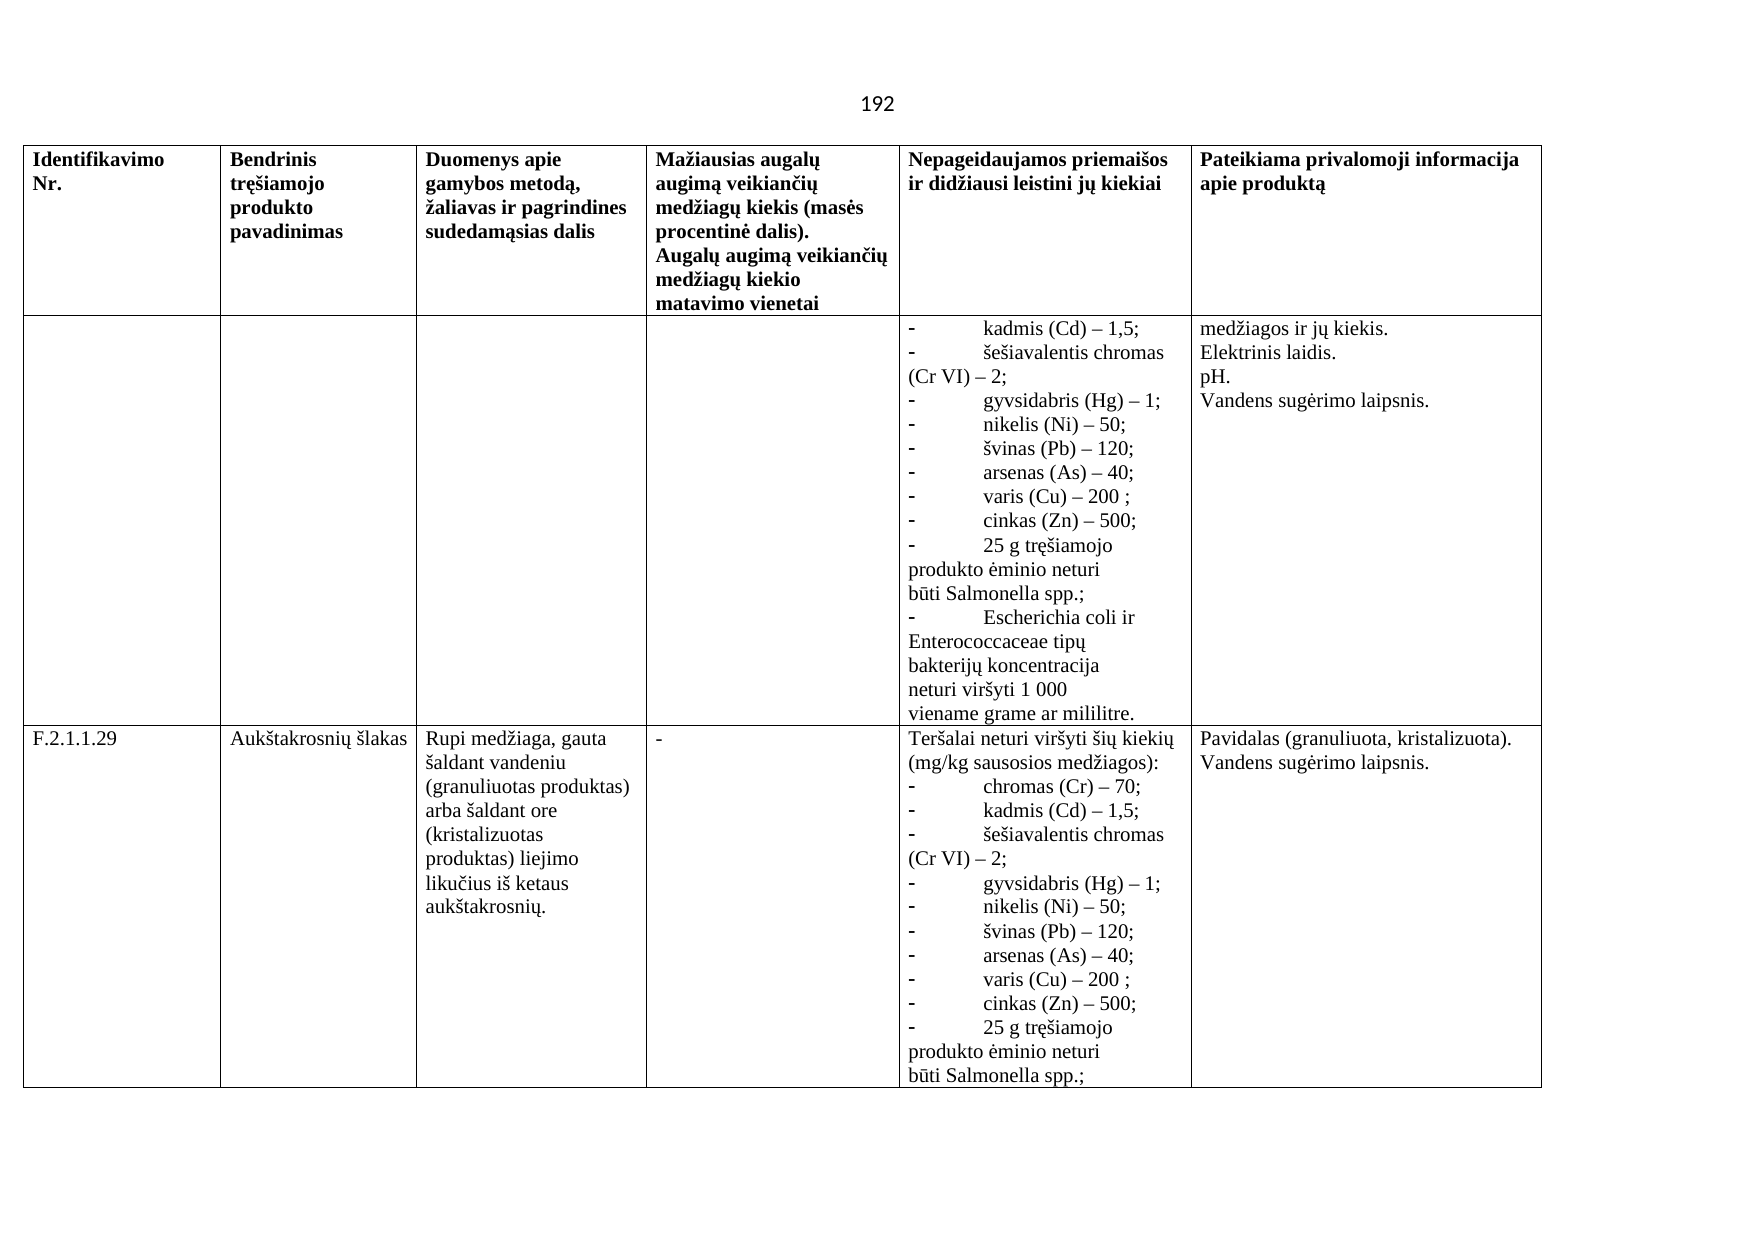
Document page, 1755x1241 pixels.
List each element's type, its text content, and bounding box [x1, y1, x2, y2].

table_cell medžiagos ir jų kiekis. Elektrinis laidis. pH. Vandens sugėrimo laipsnis. [1192, 316, 1541, 725]
table_header Bendrinis tręšiamojo produkto pavadinimas [221, 146, 416, 315]
table_header Duomenys apie gamybos metodą, žaliavas ir pagrindines sudedamąsias dalis [417, 146, 646, 315]
table_header Mažiausias augalų augimą veikiančių medžiagų kiekis (masės procentinė dalis). Augalų augimą veikiančių medžiagų kiekio matavimo vienetai [647, 146, 899, 315]
table_cell Teršalai neturi viršyti šių kiekių (mg/kg sausosios medžiagos):  chromas (Cr) – 70;  kadmis (Cd) – 1,5;  šešiavalentis chromas (Cr VI) – 2;  gyvsidabris (Hg) – 1;  nikelis (Ni) – 50;  švinas (Pb) – 120;  arsenas (As) – 40;  varis (Cu) – 200 ;  cinkas (Zn) – 500;  25 g tręšiamojo produkto ėminio neturi būti Salmonella spp.; [900, 726, 1191, 1087]
table_cell [221, 316, 416, 725]
table_header Nepageidaujamos priemaišos ir didžiausi leistini jų kiekiai [900, 146, 1191, 315]
table_cell F.2.1.1.29 [24, 726, 220, 1087]
table_cell [417, 316, 646, 725]
table_cell Pavidalas (granuliuota, kristalizuota). Vandens sugėrimo laipsnis. [1192, 726, 1541, 1087]
table_cell Aukštakrosnių šlakas [221, 726, 416, 1087]
table_header Pateikiama privalomoji informacija apie produktą [1192, 146, 1541, 315]
table_cell [24, 316, 220, 725]
table_cell - [647, 316, 899, 725]
table_cell - [647, 726, 899, 1087]
table_cell  kadmis (Cd) – 1,5;  šešiavalentis chromas (Cr VI) – 2;  gyvsidabris (Hg) – 1;  nikelis (Ni) – 50;  švinas (Pb) – 120;  arsenas (As) – 40;  varis (Cu) – 200 ;  cinkas (Zn) – 500;  25 g tręšiamojo produkto ėminio neturi būti Salmonella spp.;  Escherichia coli ir Enterococcaceae tipų bakterijų koncentracija neturi viršyti 1 000 viename grame ar mililitre. [900, 316, 1191, 725]
table_cell Rupi medžiaga, gauta šaldant vandeniu (granuliuotas produktas) arba šaldant ore (kristalizuotas produktas) liejimo likučius iš ketaus aukštakrosnių. [417, 726, 646, 1087]
table_header Identifikavimo Nr. [24, 146, 220, 315]
